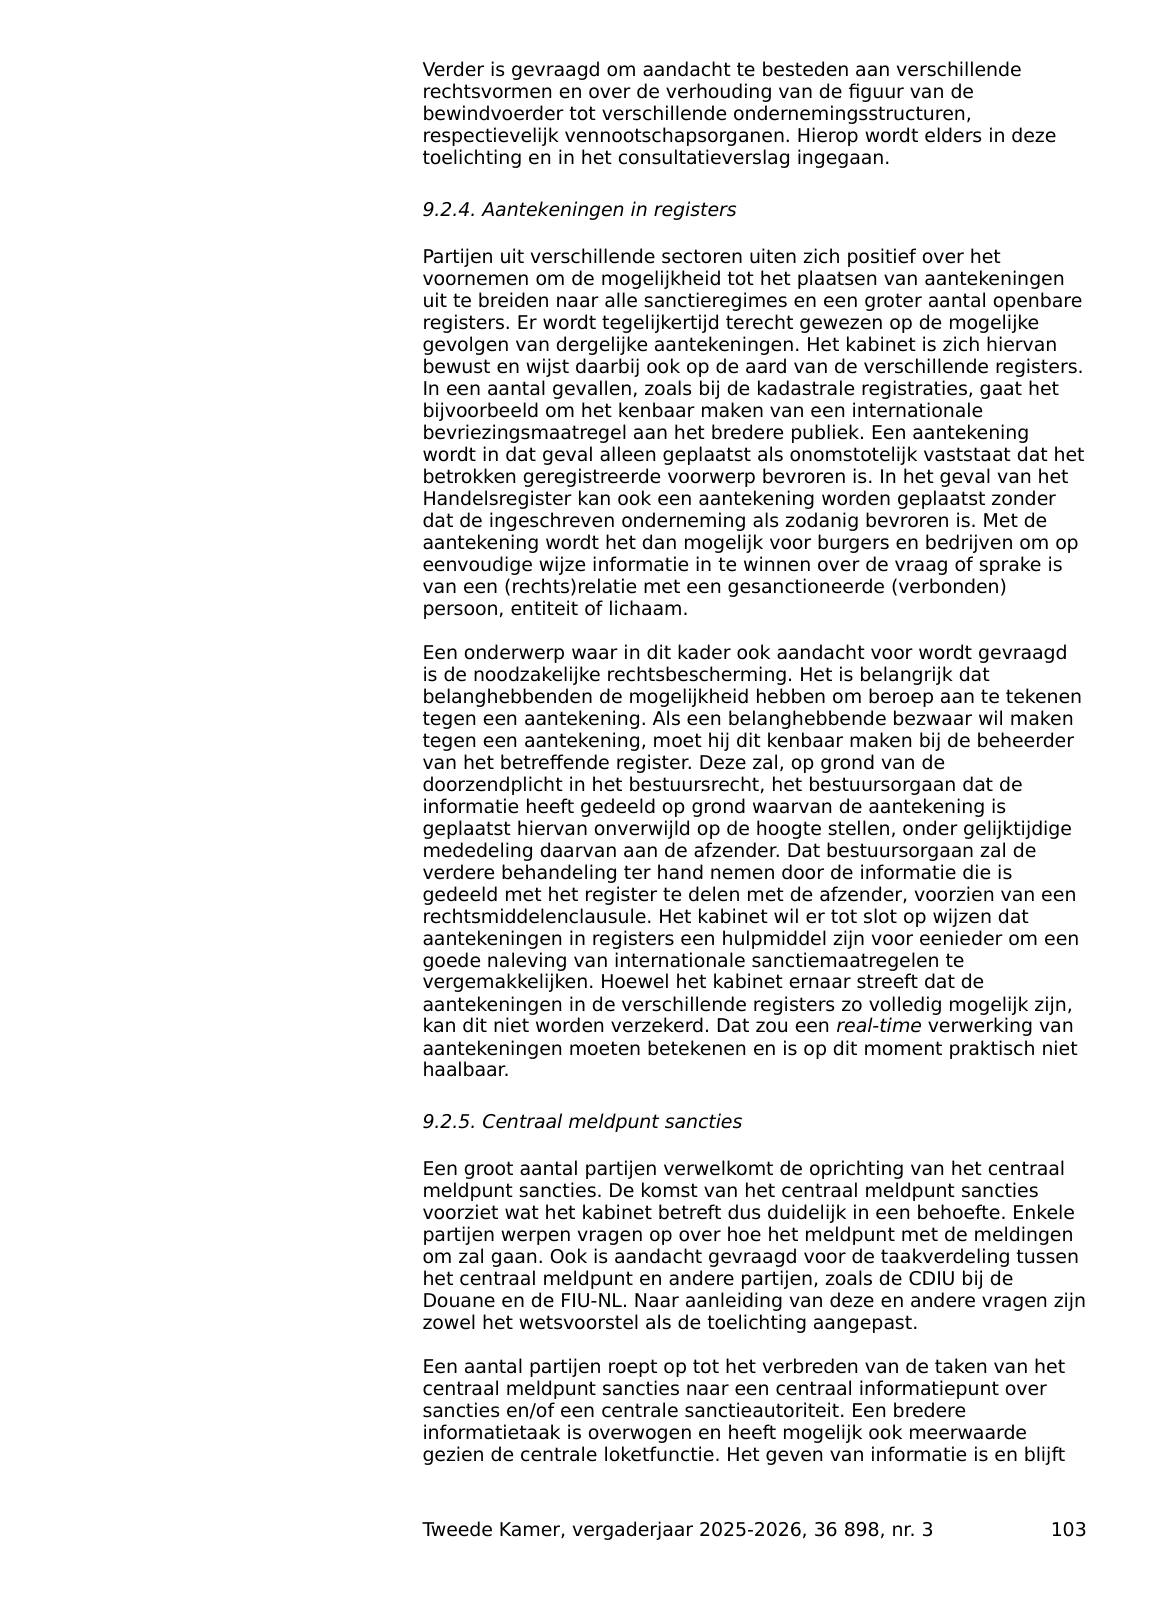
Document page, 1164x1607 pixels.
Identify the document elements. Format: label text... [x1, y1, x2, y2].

text Verder is gevraagd om aandacht te besteden aan verschillende rechtsvormen en over de verhouding van de figuur van de bewindvoerder tot verschillende ondernemingsstructuren, respectievelijk vennootschapsorganen. Hierop wordt elders in deze toelichting en in het consultatieverslag ingegaan. [422, 59, 1087, 169]
text Een groot aantal partijen verwelkomt de oprichting van het centraal meldpunt sancties. De komst van het centraal meldpunt sancties voorziet wat het kabinet betreft dus duidelijk in een behoefte. Enkele partijen werpen vragen op over hoe het meldpunt met de meldingen om zal gaan. Ook is aandacht gevraagd voor de taakverdeling tussen het centraal meldpunt en andere partijen, zoals de CDIU bij de Douane en de FIU-NL. Naar aanleiding van deze en andere vragen zijn zowel het wetsvoorstel als de toelichting aangepast. [422, 1158, 1087, 1334]
subtitle 9.2.5. Centraal meldpunt sancties [422, 1111, 1087, 1133]
subtitle 9.2.4. Aantekeningen in registers [422, 199, 1087, 221]
text Partijen uit verschillende sectoren uiten zich positief over het voornemen om de mogelijkheid tot het plaatsen van aantekeningen uit te breiden naar alle sanctieregimes en een groter aantal openbare registers. Er wordt tegelijkertijd terecht gewezen op de mogelijke gevolgen van dergelijke aantekeningen. Het kabinet is zich hiervan bewust en wijst daarbij ook op de aard van de verschillende registers. In een aantal gevallen, zoals bij de kadastrale registraties, gaat het bijvoorbeeld om het kenbaar maken van een internationale bevriezingsmaatregel aan het bredere publiek. Een aantekening wordt in dat geval alleen geplaatst als onomstotelijk vaststaat dat het betrokken geregistreerde voorwerp bevroren is. In het geval van het Handelsregister kan ook een aantekening worden geplaatst zonder dat de ingeschreven onderneming als zodanig bevroren is. Met de aantekening wordt het dan mogelijk voor burgers en bedrijven om op eenvoudige wijze informatie in te winnen over de vraag of sprake is van een (rechts)relatie met een gesanctioneerde (verbonden) persoon, entiteit of lichaam. [422, 246, 1087, 619]
text Een aantal partijen roept op tot het verbreden van de taken van het centraal meldpunt sancties naar een centraal informatiepunt over sancties en/of een centrale sanctieautoriteit. Een bredere informatietaak is overwogen en heeft mogelijk ook meerwaarde gezien de centrale loketfunctie. Het geven van informatie is en blijft [422, 1356, 1087, 1466]
text Een onderwerp waar in dit kader ook aandacht voor wordt gevraagd is de noodzakelijke rechtsbescherming. Het is belangrijk dat belanghebbenden de mogelijkheid hebben om beroep aan te tekenen tegen een aantekening. Als een belanghebbende bezwaar wil maken tegen een aantekening, moet hij dit kenbaar maken bij de beheerder van het betreffende register. Deze zal, op grond van de doorzendplicht in het bestuursrecht, het bestuursorgaan dat de informatie heeft gedeeld op grond waarvan de aantekening is geplaatst hiervan onverwijld op de hoogte stellen, onder gelijktijdige mededeling daarvan aan de afzender. Dat bestuursorgaan zal de verdere behandeling ter hand nemen door de informatie die is gedeeld met het register te delen met de afzender, voorzien van een rechtsmiddelenclausule. Het kabinet wil er tot slot op wijzen dat aantekeningen in registers een hulpmiddel zijn voor eenieder om een goede naleving van internationale sanctiemaatregelen te vergemakkelijken. Hoewel het kabinet ernaar streeft dat de aantekeningen in de verschillende registers zo volledig mogelijk zijn, kan dit niet worden verzekerd. Dat zou een real-time verwerking van aantekeningen moeten betekenen en is op dit moment praktisch niet haalbaar. [422, 642, 1087, 1081]
